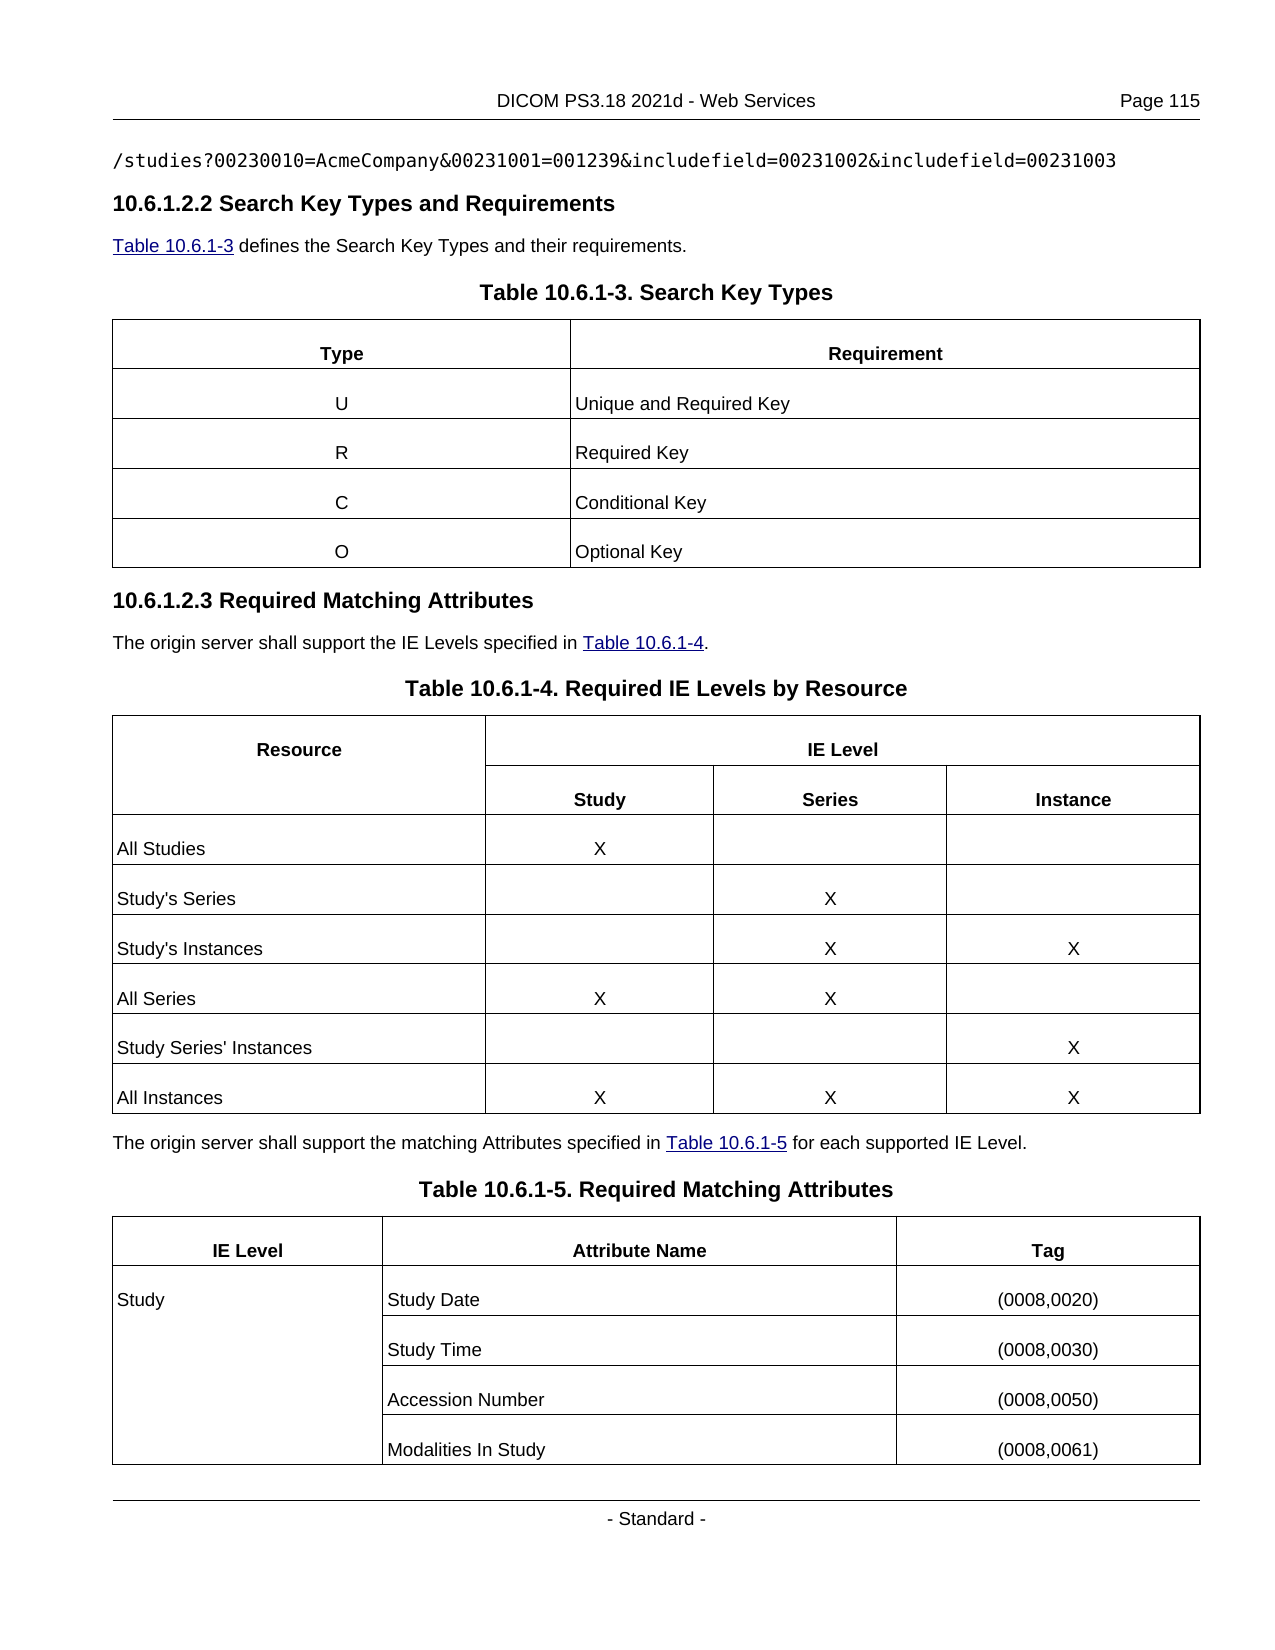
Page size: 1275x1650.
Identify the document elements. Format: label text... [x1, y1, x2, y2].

table_cell X [947, 915, 1199, 963]
table_cell All Instances [113, 1064, 485, 1112]
table_cell X [714, 964, 946, 1013]
table_cell [486, 915, 713, 963]
table_header Requirement [571, 320, 1199, 368]
table_cell Unique and Required Key [571, 369, 1199, 418]
table_cell [947, 964, 1199, 1013]
table_header IE Level [113, 1217, 382, 1265]
table_cell Series [714, 766, 946, 814]
table_cell Optional Key [571, 519, 1199, 567]
table_cell X [486, 964, 713, 1013]
table_cell [947, 815, 1199, 864]
text The origin server shall support the IE Levels specified in Table 10.6.1-4. [112, 631, 1200, 653]
table_cell Study Date [383, 1266, 896, 1315]
table_cell (0008,0030) [897, 1316, 1199, 1365]
text 10.6.1.2.2 Search Key Types and Requirements [112, 191, 1200, 216]
table_cell Instance [947, 766, 1199, 814]
text /studies?00230010=AcmeCompany&00231001=001239&includefield=00231002&includefield=00231003 [112, 150, 1200, 172]
table_cell X [714, 915, 946, 963]
text Table 10.6.1-4. Required IE Levels by Resource [112, 676, 1200, 701]
table_header Attribute Name [383, 1217, 896, 1265]
table_cell [486, 865, 713, 914]
text The origin server shall support the matching Attributes specified in Table 10.6.1-5 for each supported IE Level. [112, 1132, 1200, 1154]
table_cell Accession Number [383, 1366, 896, 1414]
table_cell (0008,0061) [897, 1415, 1199, 1464]
text 10.6.1.2.3 Required Matching Attributes [112, 587, 1200, 613]
table_cell Study Series' Instances [113, 1014, 485, 1063]
table_cell Study's Instances [113, 915, 485, 963]
table_header Tag [897, 1217, 1199, 1265]
table_cell Study [486, 766, 713, 814]
table_cell X [714, 865, 946, 914]
table_cell All Studies [113, 815, 485, 864]
table_cell Required Key [571, 419, 1199, 468]
table_cell X [947, 1064, 1199, 1112]
text Table 10.6.1-3. Search Key Types [112, 279, 1200, 305]
table_cell R [113, 419, 570, 468]
table_cell X [714, 1064, 946, 1112]
table_cell X [486, 815, 713, 864]
table_cell (0008,0020) [897, 1266, 1199, 1315]
table_cell [947, 865, 1199, 914]
table_cell X [486, 1064, 713, 1112]
table_cell C [113, 469, 570, 517]
text Table 10.6.1-5. Required Matching Attributes [112, 1176, 1200, 1202]
table_header Resource [113, 716, 485, 814]
table_cell U [113, 369, 570, 418]
table_cell (0008,0050) [897, 1366, 1199, 1414]
table_cell Modalities In Study [383, 1415, 896, 1464]
table_header IE Level [486, 716, 1199, 764]
table_header Type [113, 320, 570, 368]
table_cell Study Time [383, 1316, 896, 1365]
table_cell O [113, 519, 570, 567]
text Table 10.6.1-3 defines the Search Key Types and their requirements. [112, 235, 1200, 257]
table_cell [714, 1014, 946, 1063]
table_cell Conditional Key [571, 469, 1199, 517]
table_cell X [947, 1014, 1199, 1063]
table_cell Study [113, 1266, 382, 1464]
table_cell [714, 815, 946, 864]
table_cell All Series [113, 964, 485, 1013]
table_cell [486, 1014, 713, 1063]
table_cell Study's Series [113, 865, 485, 914]
